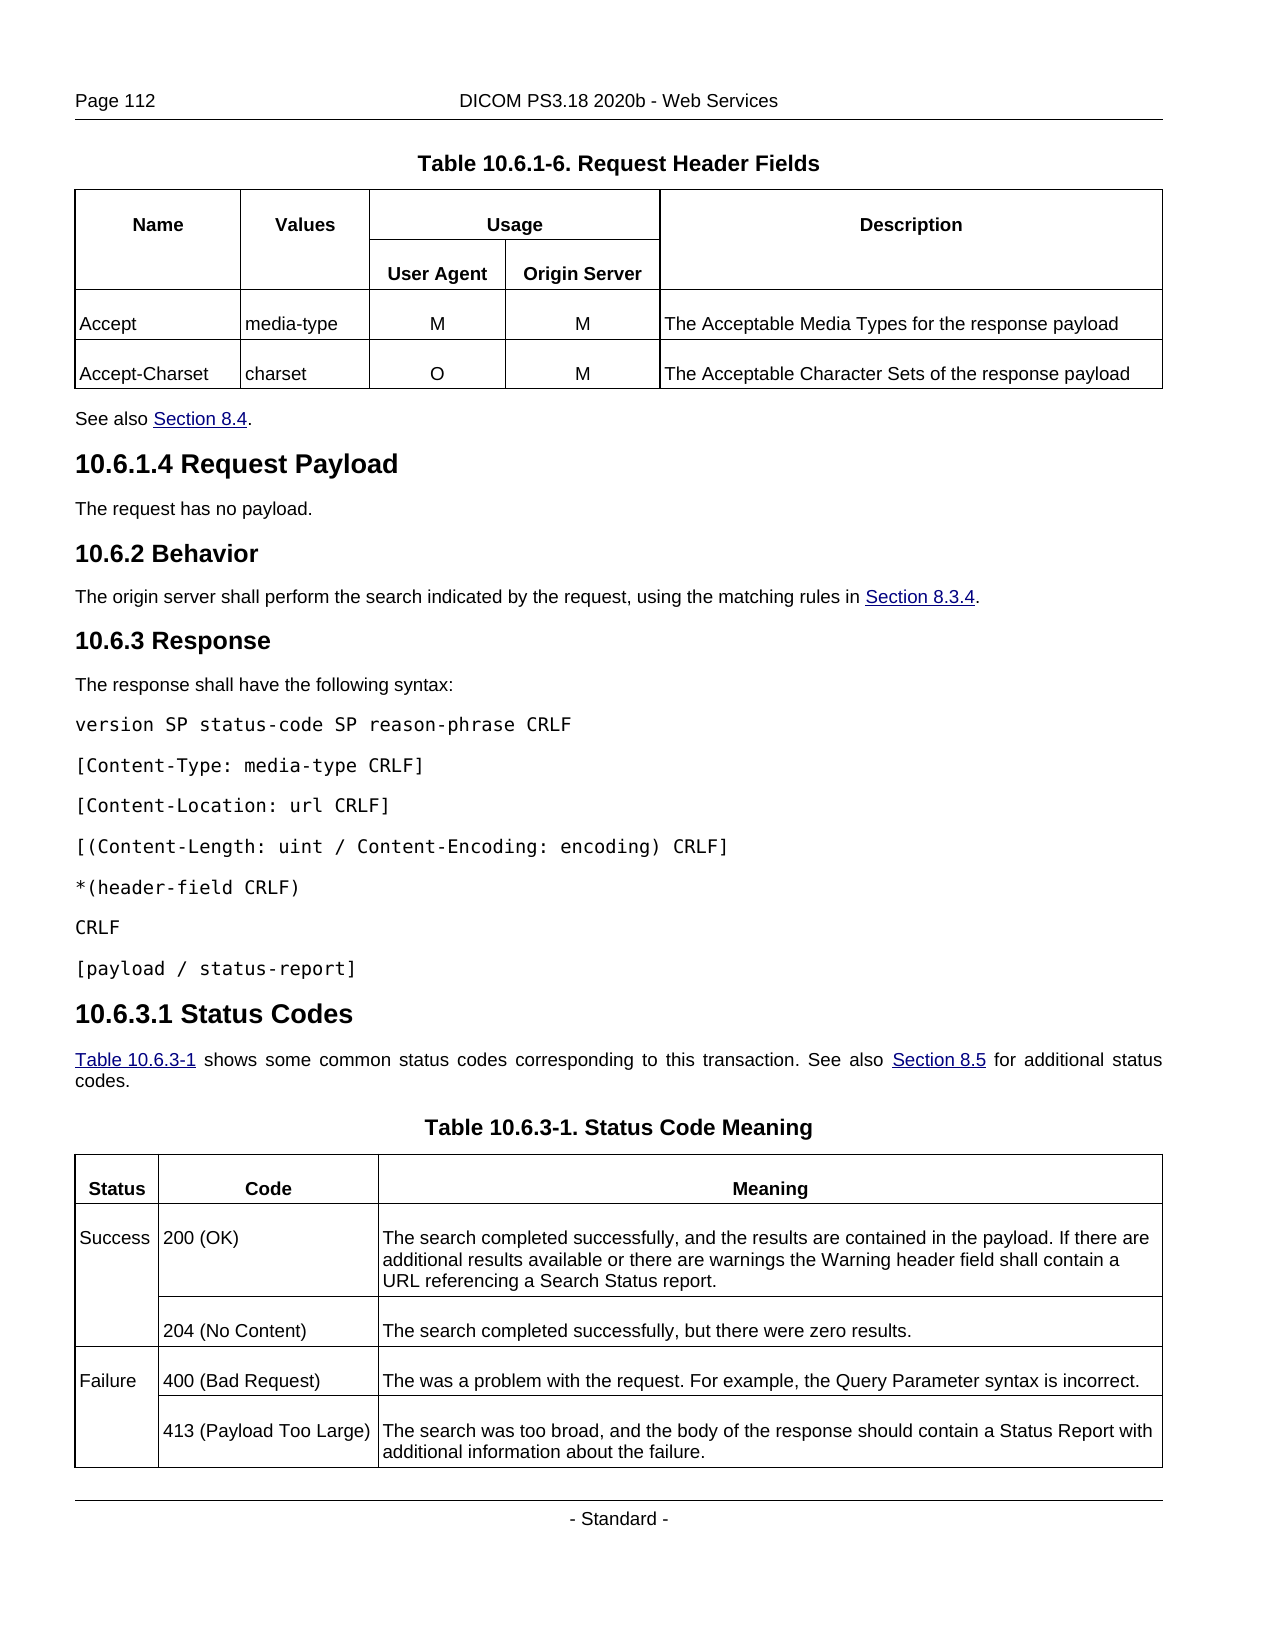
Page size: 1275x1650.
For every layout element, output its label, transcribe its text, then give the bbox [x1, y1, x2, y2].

table_cell The was a problem with the request. For example, the Query Parameter syntax is incorrect. [379, 1347, 1162, 1395]
table_cell The Acceptable Character Sets of the response payload [661, 340, 1162, 388]
text The origin server shall perform the search indicated by the request, using the matching rules in Section 8.3.4. [75, 586, 1162, 608]
table_cell Failure [76, 1347, 158, 1467]
text 10.6.3 Response [75, 626, 1162, 655]
table_cell The Acceptable Media Types for the response payload [661, 290, 1162, 338]
table_cell M [506, 290, 659, 338]
text 10.6.2 Behavior [75, 538, 1162, 567]
table_cell 400 (Bad Request) [159, 1347, 378, 1395]
table_header Code [159, 1155, 378, 1203]
text 10.6.3.1 Status Codes [75, 998, 1162, 1030]
table_cell M [506, 340, 659, 388]
table_cell The search was too broad, and the body of the response should contain a Status Report with additional information about the failure. [379, 1396, 1162, 1467]
text *(header-field CRLF) [75, 877, 1162, 898]
text [Content-Type: media-type CRLF] [75, 755, 1162, 777]
table_header Usage [370, 190, 659, 239]
text [Content-Location: url CRLF] [75, 795, 1162, 817]
table_cell 204 (No Content) [159, 1297, 378, 1346]
table_cell The search completed successfully, but there were zero results. [379, 1297, 1162, 1346]
table_cell 413 (Payload Too Large) [159, 1396, 378, 1467]
text The request has no payload. [75, 498, 1162, 520]
table_header Values [241, 190, 369, 289]
table_cell media-type [241, 290, 369, 338]
text CRLF [75, 917, 1162, 939]
text Table 10.6.1-6. Request Header Fields [75, 150, 1162, 176]
table_header Description [661, 190, 1162, 289]
text The response shall have the following syntax: [75, 674, 1162, 695]
table_cell M [370, 290, 505, 338]
table_cell O [370, 340, 505, 388]
table_cell Origin Server [506, 240, 659, 289]
table_cell User Agent [370, 240, 505, 289]
table_header Meaning [379, 1155, 1162, 1203]
table_cell Accept-Charset [76, 340, 240, 388]
table_cell charset [241, 340, 369, 388]
text [payload / status-report] [75, 958, 1162, 980]
text [(Content-Length: uint / Content-Encoding: encoding) CRLF] [75, 836, 1162, 858]
text Table 10.6.3-1 shows some common status codes corresponding to this transaction. See also Section 8.5 for additional status codes. [75, 1048, 1162, 1092]
text See also Section 8.4. [75, 408, 1162, 429]
text version SP status-code SP reason-phrase CRLF [75, 714, 1162, 736]
table_header Name [76, 190, 240, 289]
table_cell Accept [76, 290, 240, 338]
table_cell 200 (OK) [159, 1204, 378, 1296]
table_cell Success [76, 1204, 158, 1346]
table_header Status [76, 1155, 158, 1203]
text 10.6.1.4 Request Payload [75, 448, 1162, 479]
table_cell The search completed successfully, and the results are contained in the payload. If there are additional results available or there are warnings the Warning header field shall contain a URL referencing a Search Status report. [379, 1204, 1162, 1296]
text Table 10.6.3-1. Status Code Meaning [75, 1114, 1162, 1140]
